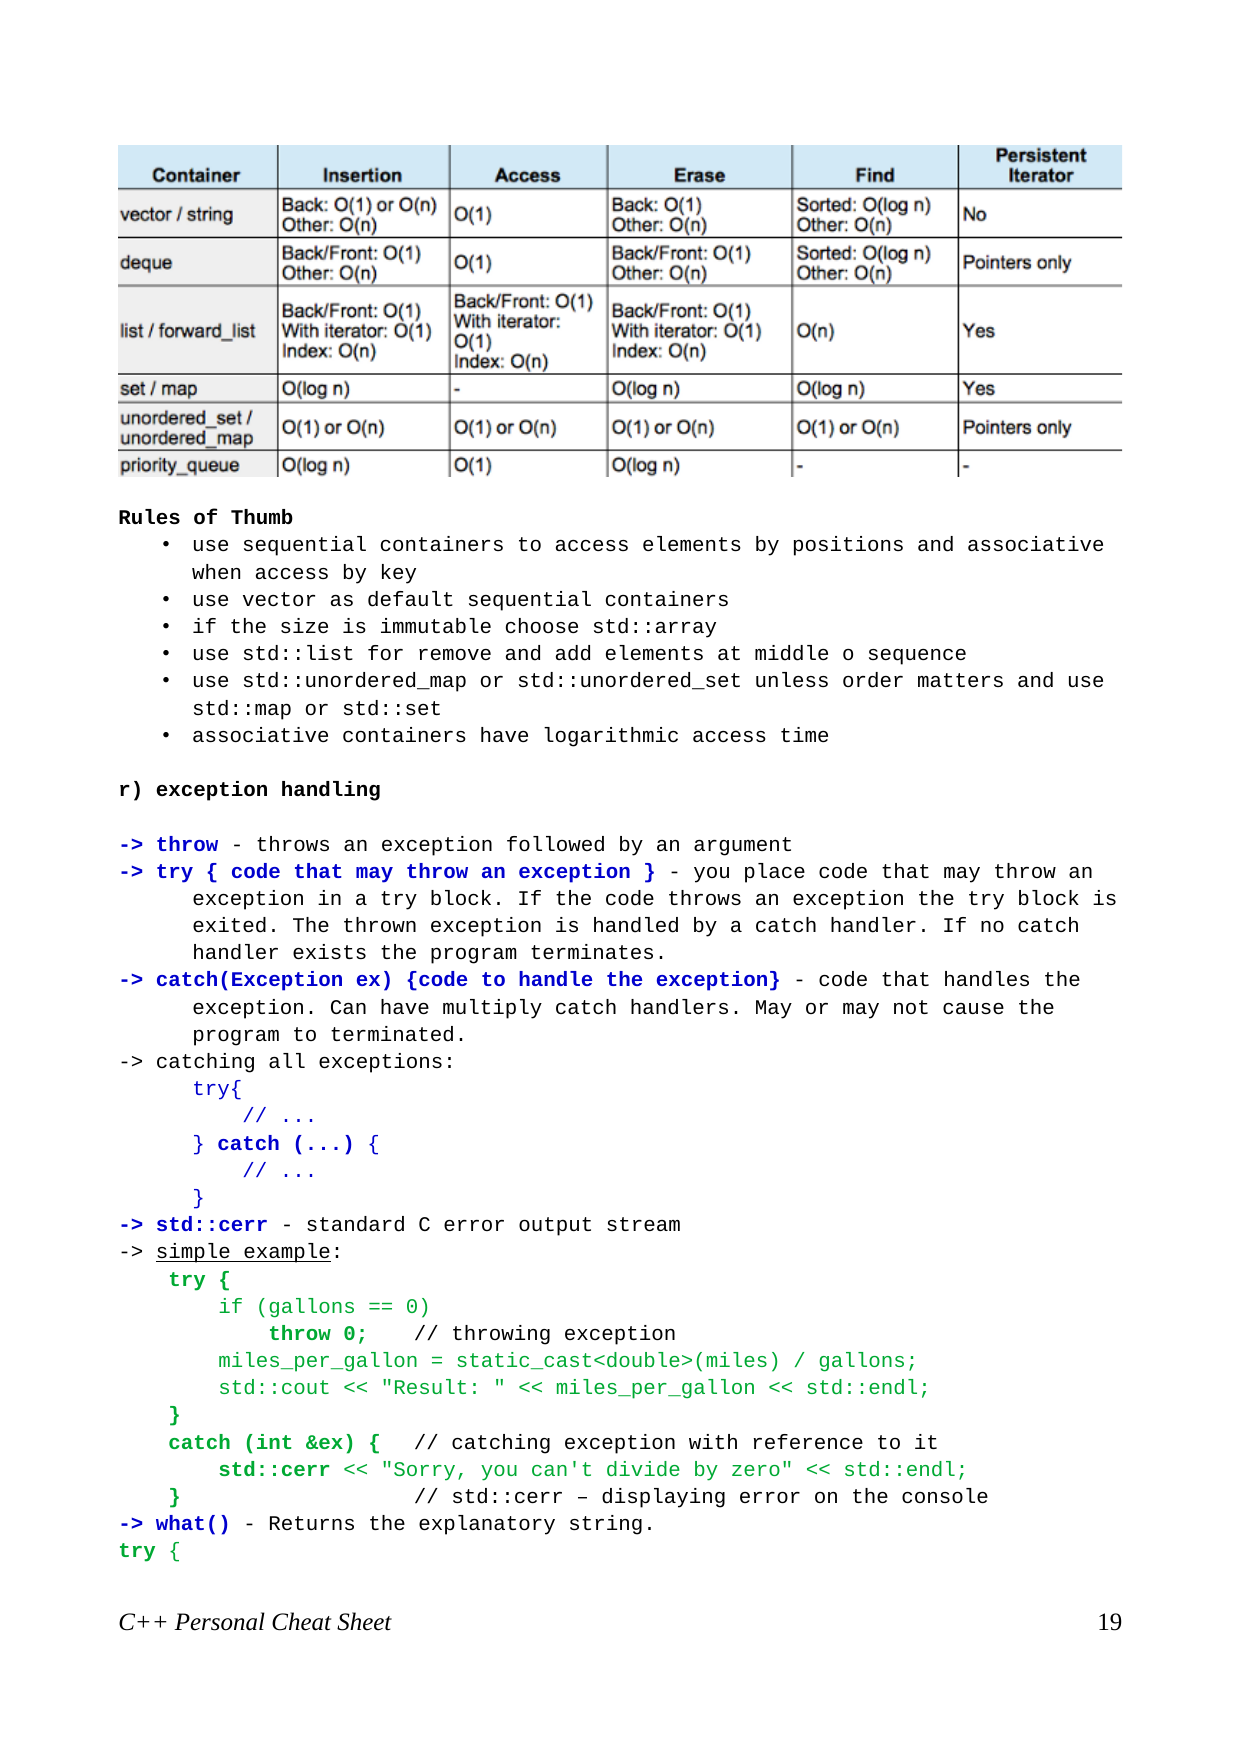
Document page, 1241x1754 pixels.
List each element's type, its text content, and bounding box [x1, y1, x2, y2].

text -> catching all exceptions: [118, 1051, 1122, 1075]
text -> what() - Returns the explanatory string. [118, 1513, 1122, 1537]
list if the size is immutable choose std::array [162, 616, 1122, 640]
text try { [118, 1540, 1122, 1564]
text -> catch(Exception ex) {code to handle the exception} - code that handles the exception. Can have multiply catch handlers. May or may not cause the program to terminated. [118, 969, 1122, 1047]
text // ... [118, 1160, 1122, 1183]
text catch (int &ex) { // catching exception with reference to it [118, 1432, 1122, 1455]
list associative containers have logarithmic access time [162, 725, 1122, 748]
text } // std::cerr – displaying error on the console [118, 1486, 1122, 1510]
text -> throw - throws an exception followed by an argument [118, 833, 1122, 857]
list use std::list for remove and add elements at middle o sequence [162, 643, 1122, 667]
text } catch (...) { [118, 1133, 1122, 1156]
list use sequential containers to access elements by positions and associative when access by key [162, 534, 1122, 585]
text std::cerr << "Sorry, you can't divide by zero" << std::endl; [118, 1459, 1122, 1482]
text try{ [118, 1078, 1122, 1102]
text throw 0; // throwing exception [118, 1323, 1122, 1347]
text -> std::cerr - standard C error output stream [118, 1214, 1122, 1238]
text try { [118, 1268, 1122, 1292]
text miles_per_gallon = static_cast<double>(miles) / gallons; [118, 1350, 1122, 1374]
text } [118, 1404, 1122, 1428]
picture [118, 145, 1123, 477]
text r) exception handling [118, 779, 1122, 803]
list use std::unordered_map or std::unordered_set unless order matters and use std::map or std::set [162, 670, 1122, 721]
subtitle Rules of Thumb [118, 507, 1122, 531]
list use vector as default sequential containers [162, 589, 1122, 612]
text // ... [118, 1105, 1122, 1129]
text std::cout << "Result: " << miles_per_gallon << std::endl; [118, 1377, 1122, 1401]
text -> simple example: [118, 1241, 1122, 1265]
text -> try { code that may throw an exception } - you place code that may throw an exception in a try block. If the code throws an exception the try block is exited. The thrown exception is handled by a catch handler. If no catch handler exists the program terminates. [118, 861, 1122, 966]
text if (gallons == 0) [118, 1296, 1122, 1319]
text } [118, 1187, 1122, 1211]
